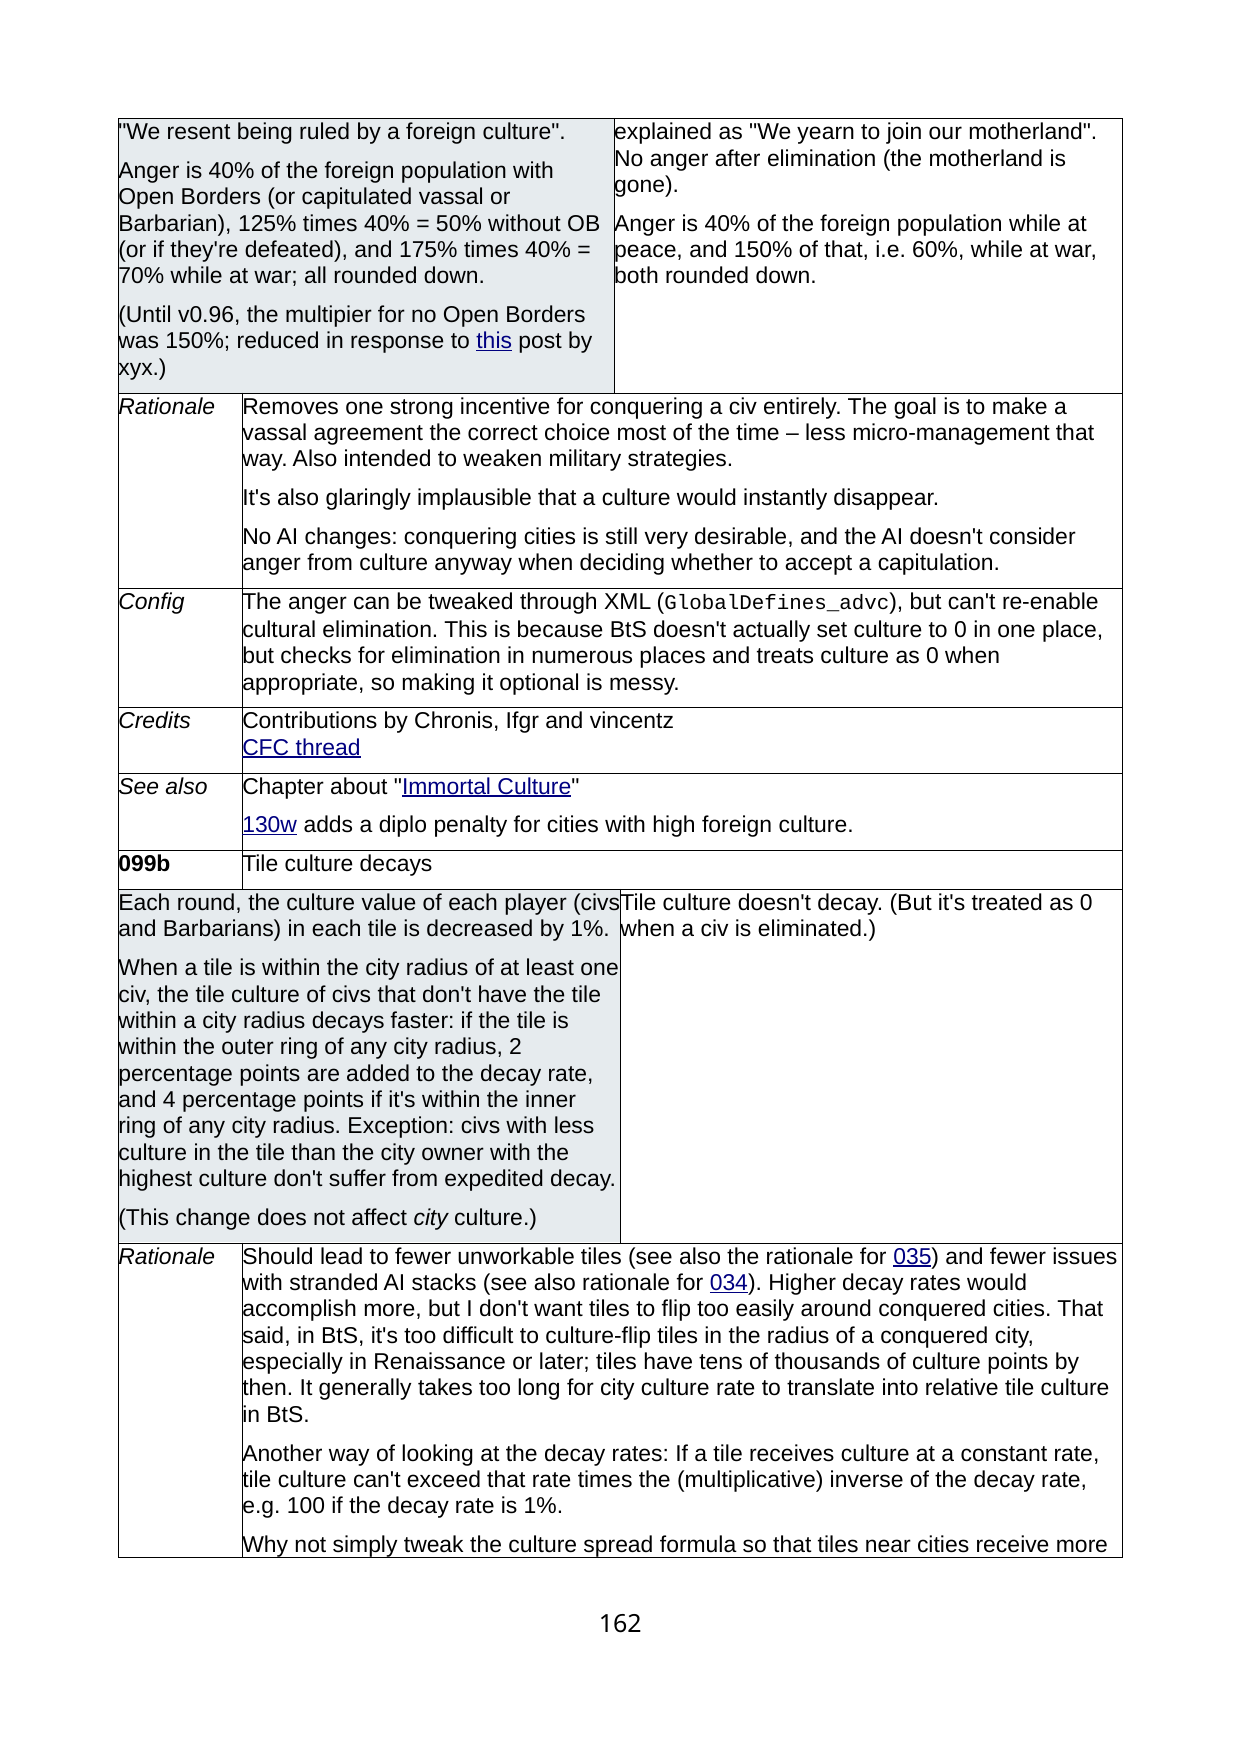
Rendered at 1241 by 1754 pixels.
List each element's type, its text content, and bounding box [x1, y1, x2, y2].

table_cell Contributions by Chronis, Ifgr and vincentz CFC thread [243, 708, 1122, 772]
table_cell Rationale [119, 1244, 242, 1557]
table_cell Chapter about "Immortal Culture" 130w adds a diplo penalty for cities with high foreign culture. [243, 774, 1122, 850]
table_cell 099b [119, 851, 242, 889]
table_cell Rationale [119, 394, 242, 588]
table_cell See also [119, 774, 242, 850]
table_cell "We resent being ruled by a foreign culture". Anger is 40% of the foreign population with Open Borders (or capitulated vassal or Barbarian), 125% times 40% = 50% without OB (or if they're defeated), and 175% times 40% = 70% while at war; all rounded down. (Until v0.96, the multipier for no Open Borders was 150%; reduced in response to this post by xyx.) [119, 119, 614, 393]
table_cell Should lead to fewer unworkable tiles (see also the rationale for 035) and fewer issues with stranded AI stacks (see also rationale for 034). Higher decay rates would accomplish more, but I don't want tiles to flip too easily around conquered cities. That said, in BtS, it's too difficult to culture-flip tiles in the radius of a conquered city, especially in Renaissance or later; tiles have tens of thousands of culture points by then. It generally takes too long for city culture rate to translate into relative tile culture in BtS. Another way of looking at the decay rates: If a tile receives culture at a constant rate, tile culture can't exceed that rate times the (multiplicative) inverse of the decay rate, e.g. 100 if the decay rate is 1%. Why not simply tweak the culture spread formula so that tiles near cities receive more [243, 1244, 1122, 1557]
table_cell explained as "We yearn to join our motherland". No anger after elimination (the motherland is gone). Anger is 40% of the foreign population while at peace, and 150% of that, i.e. 60%, while at war, both rounded down. [615, 119, 1122, 393]
table_cell The anger can be tweaked through XML (GlobalDefines_advc), but can't re-enable cultural elimination. This is because BtS doesn't actually set culture to 0 in one place, but checks for elimination in numerous places and treats culture as 0 when appropriate, so making it optional is messy. [243, 589, 1122, 707]
table_cell Config [119, 589, 242, 707]
table_cell Each round, the culture value of each player (civs and Barbarians) in each tile is decreased by 1%. When a tile is within the city radius of at least one civ, the tile culture of civs that don't have the tile within a city radius decays faster: if the tile is within the outer ring of any city radius, 2 percentage points are added to the decay rate, and 4 percentage points if it's within the inner ring of any city radius. Exception: civs with less culture in the tile than the city owner with the highest culture don't suffer from expedited decay. (This change does not affect city culture.) [119, 890, 620, 1242]
table_cell Tile culture doesn't decay. (But it's treated as 0 when a civ is eliminated.) [621, 890, 1122, 1242]
table_cell Removes one strong incentive for conquering a civ entirely. The goal is to make a vassal agreement the correct choice most of the time – less micro-management that way. Also intended to weaken military strategies. It's also glaringly implausible that a culture would instantly disappear. No AI changes: conquering cities is still very desirable, and the AI doesn't consider anger from culture anyway when deciding whether to accept a capitulation. [243, 394, 1122, 588]
table_cell Credits [119, 708, 242, 772]
table_cell Tile culture decays [243, 851, 1122, 889]
